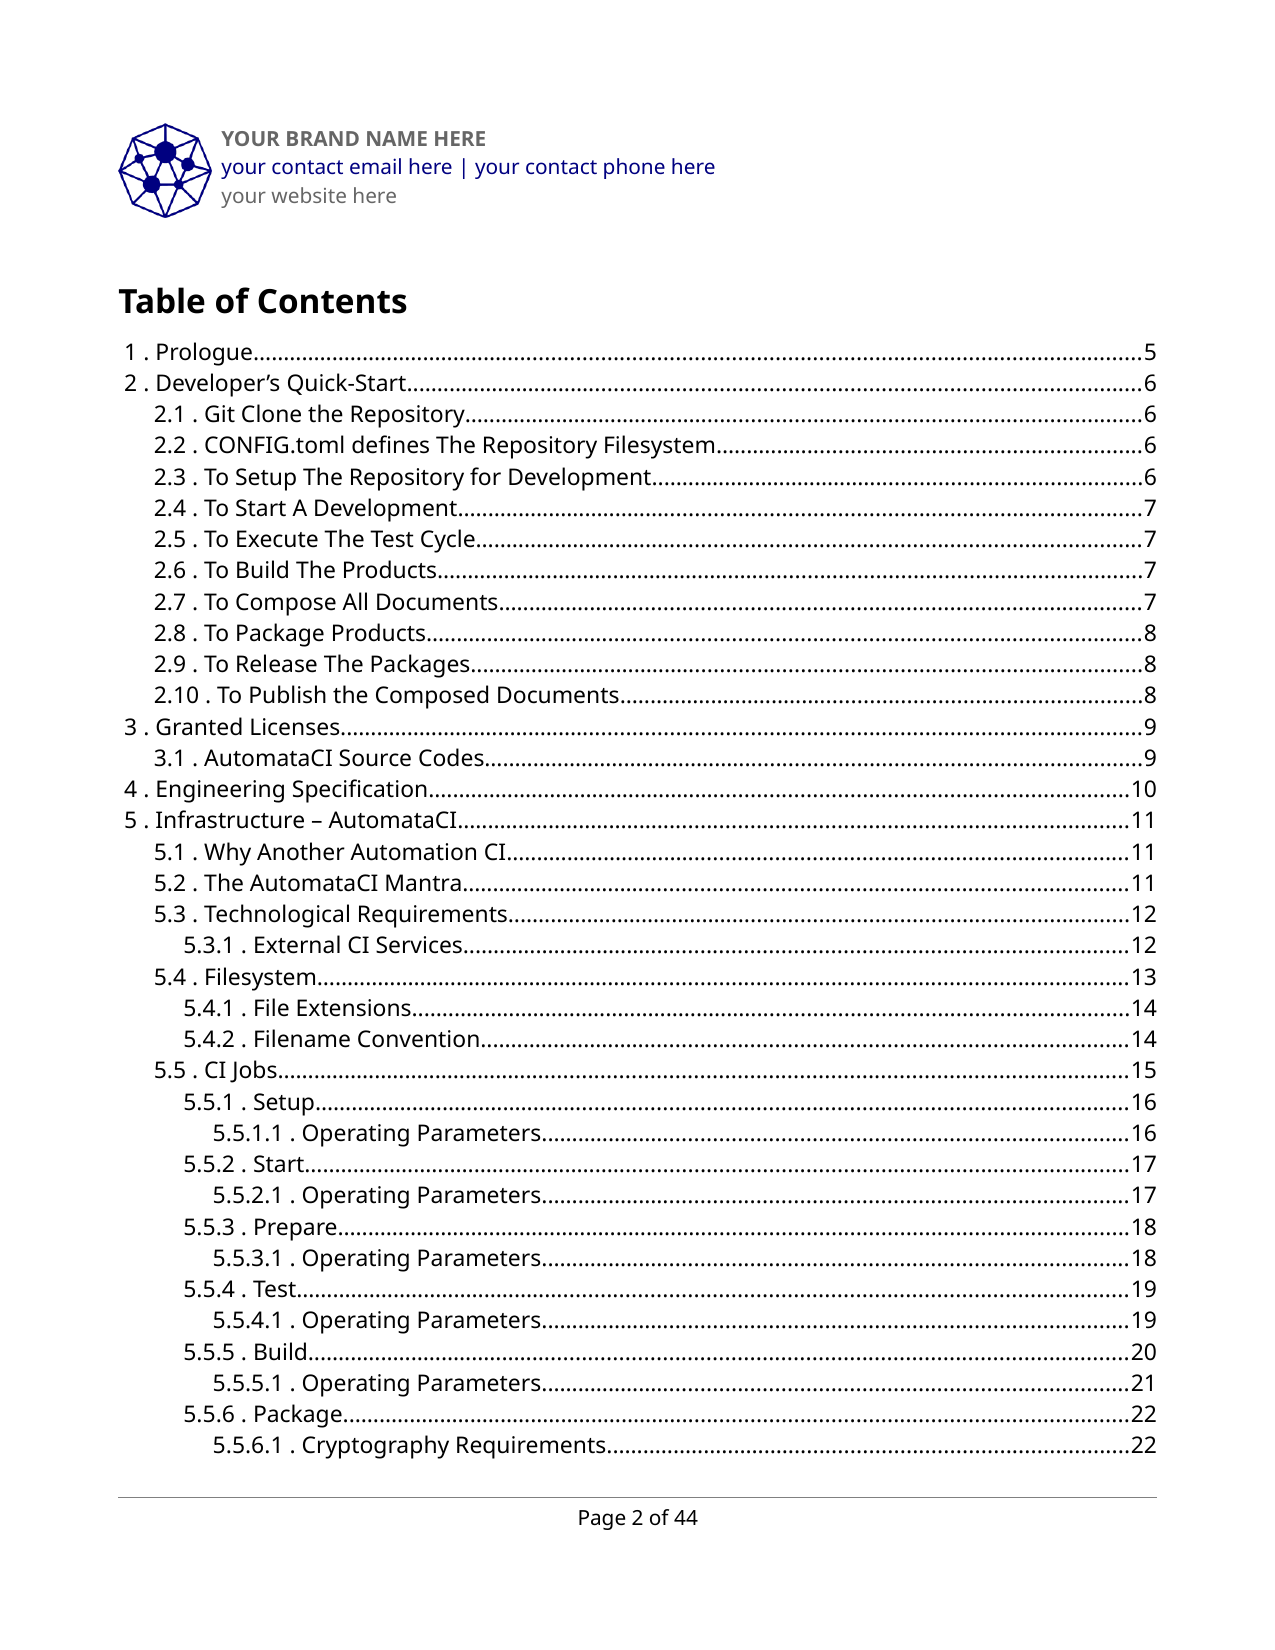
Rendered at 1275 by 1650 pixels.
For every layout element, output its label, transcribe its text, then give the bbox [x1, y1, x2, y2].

text 5.5.3 . Prepare 18 [177, 1211, 1157, 1242]
text 5.5.5 . Build 20 [177, 1336, 1157, 1367]
text 2.6 . To Build The Products 7 [148, 554, 1157, 586]
text 5.5 . CI Jobs 15 [148, 1054, 1157, 1086]
text 3.1 . AutomataCI Source Codes 9 [148, 742, 1157, 773]
text 1 . Prologue 5 [118, 336, 1157, 367]
text 5.5.2 . Start 17 [177, 1148, 1157, 1179]
text 2.4 . To Start A Development 7 [148, 492, 1157, 523]
text 5.5.5.1 . Operating Parameters 21 [207, 1367, 1157, 1398]
text 5.5.2.1 . Operating Parameters 17 [207, 1179, 1157, 1211]
text 3 . Granted Licenses 9 [118, 711, 1157, 742]
text 2.10 . To Publish the Composed Documents 8 [148, 679, 1157, 711]
subtitle Table of Contents [118, 278, 1157, 323]
text 2.2 . CONFIG.toml defines The Repository Filesystem 6 [148, 429, 1157, 461]
text 5.5.6.1 . Cryptography Requirements 22 [207, 1429, 1157, 1461]
text 5.4.1 . File Extensions 14 [177, 992, 1157, 1023]
text 5.4 . Filesystem 13 [148, 961, 1157, 992]
text 5.4.2 . Filename Convention 14 [177, 1023, 1157, 1054]
text 5.5.4 . Test 19 [177, 1273, 1157, 1304]
text 5.5.6 . Package 22 [177, 1398, 1157, 1429]
text 5.5.3.1 . Operating Parameters 18 [207, 1242, 1157, 1273]
text 5.5.1 . Setup 16 [177, 1086, 1157, 1117]
text 2.7 . To Compose All Documents 7 [148, 586, 1157, 617]
text 2.5 . To Execute The Test Cycle 7 [148, 523, 1157, 554]
text 2.3 . To Setup The Repository for Development 6 [148, 461, 1157, 492]
text 5.3 . Technological Requirements 12 [148, 898, 1157, 929]
text 5.5.1.1 . Operating Parameters 16 [207, 1117, 1157, 1148]
text 4 . Engineering Specification 10 [118, 773, 1157, 804]
text 5.1 . Why Another Automation CI 11 [148, 836, 1157, 867]
text 2 . Developer’s Quick-Start 6 [118, 367, 1157, 398]
text 5.3.1 . External CI Services 12 [177, 929, 1157, 961]
text 5.2 . The AutomataCI Mantra 11 [148, 867, 1157, 898]
text 2.9 . To Release The Packages 8 [148, 648, 1157, 679]
text 5.5.4.1 . Operating Parameters 19 [207, 1304, 1157, 1336]
text 5 . Infrastructure – AutomataCI 11 [118, 804, 1157, 836]
text 2.1 . Git Clone the Repository 6 [148, 398, 1157, 429]
picture [118, 123, 212, 218]
text 2.8 . To Package Products 8 [148, 617, 1157, 648]
